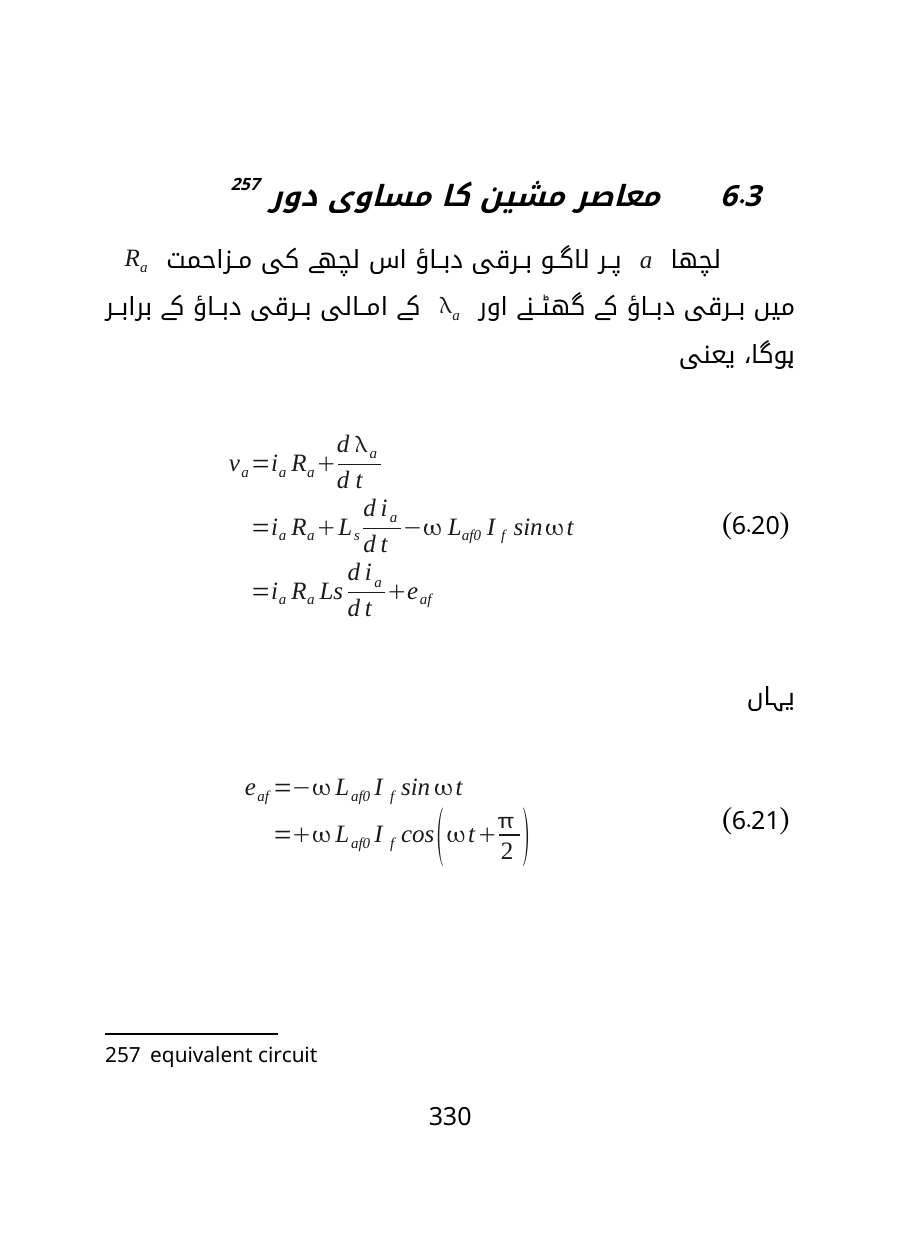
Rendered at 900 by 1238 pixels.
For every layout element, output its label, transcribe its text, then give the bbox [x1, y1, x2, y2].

subtitle معاصر مشین کا مساوی دور [105, 168, 720, 224]
table_header (6.21) [661, 768, 795, 886]
text لچھاپر لاگو برقی دباؤ اس لچھے کی مزاحمتمیں برقی دباؤ کے گھٹنے اورکے امالی برقی دباؤ کے برابر ہوگا، یعنی [105, 236, 795, 378]
list equivalent circuit [105, 1040, 795, 1068]
table_header [105, 425, 689, 640]
table_header [105, 768, 661, 886]
table_header (6.20) [689, 425, 795, 640]
text یہاں [105, 674, 795, 721]
